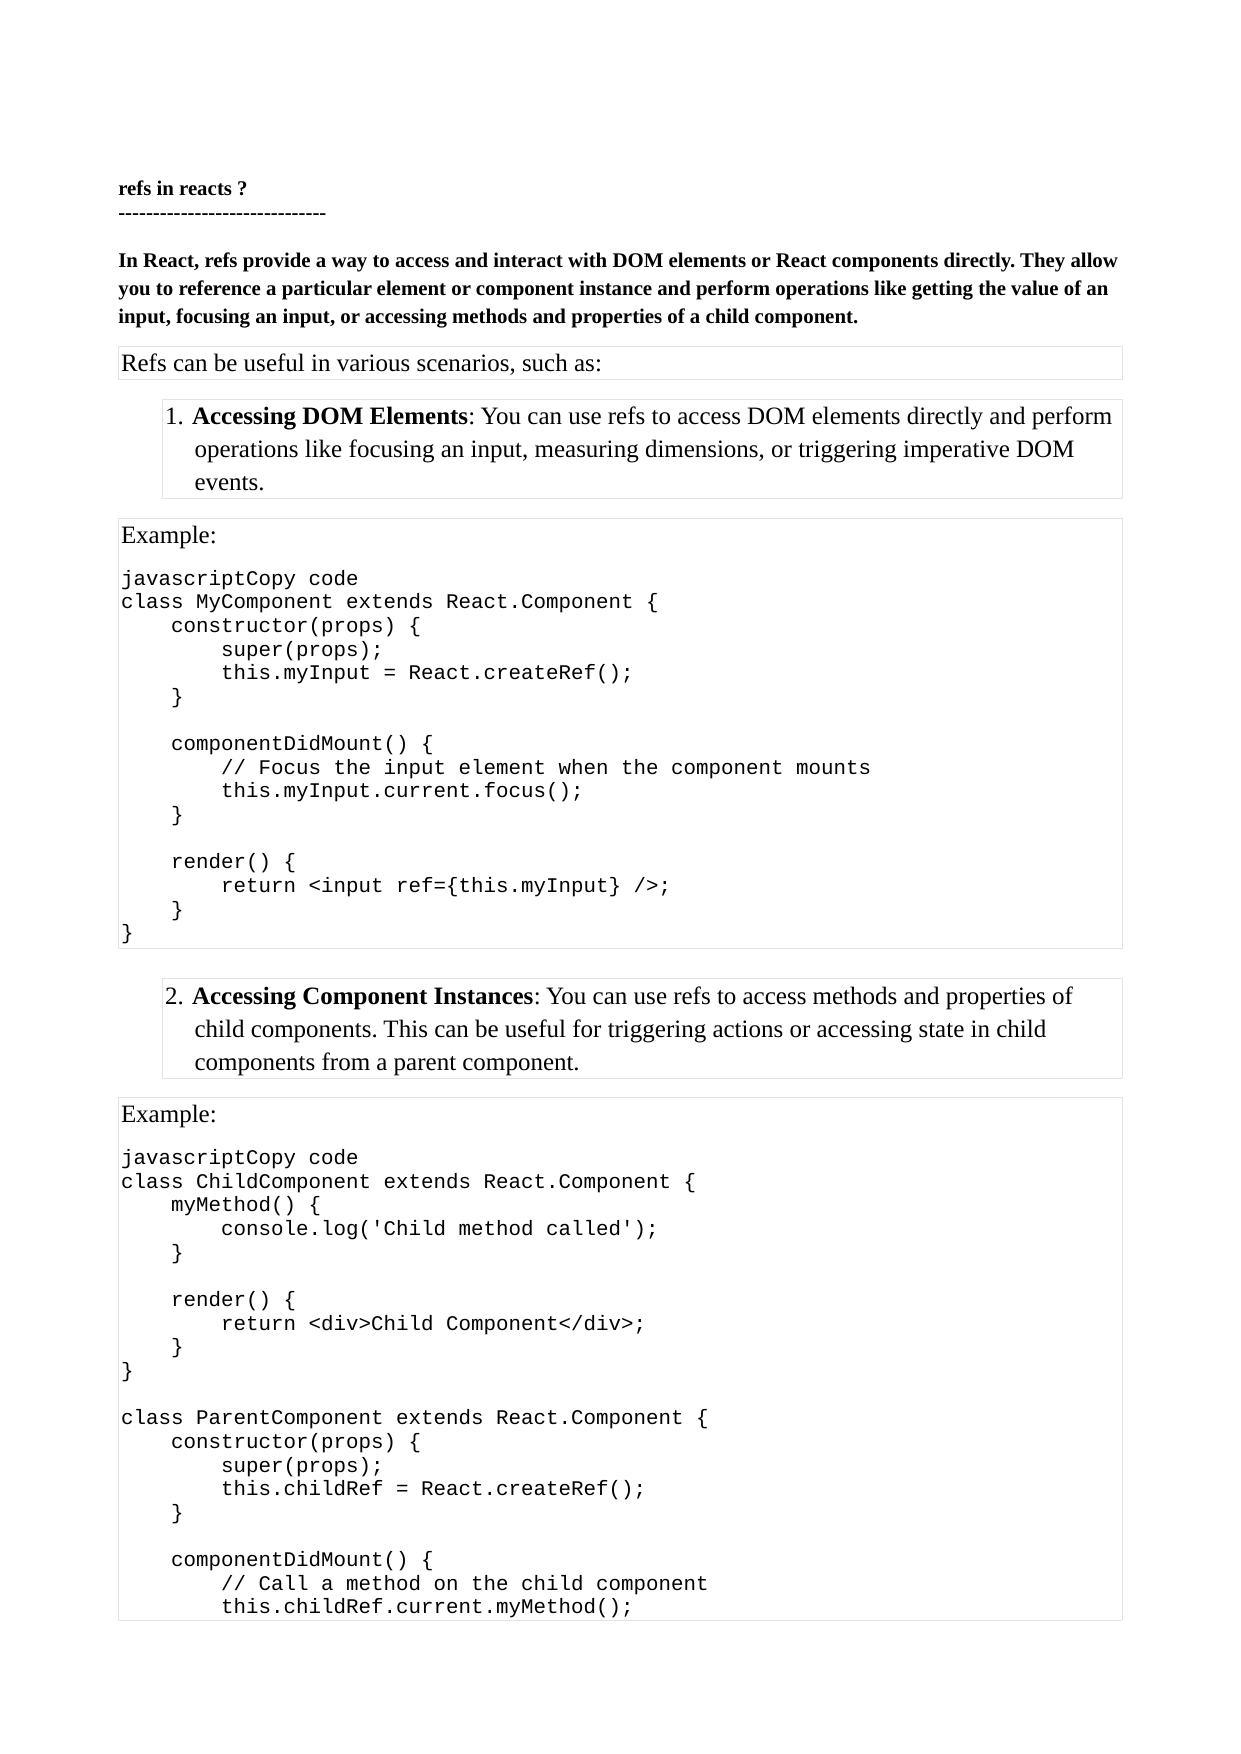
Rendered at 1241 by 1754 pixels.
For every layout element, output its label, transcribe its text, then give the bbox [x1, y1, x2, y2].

text refs in reacts ? [118, 176, 1122, 200]
text javascriptCopy code [119, 1144, 1122, 1168]
text } [119, 1334, 1122, 1357]
text myMethod() { [119, 1192, 1122, 1216]
text } [119, 920, 1122, 948]
text class MyComponent extends React.Component { [119, 589, 1122, 612]
text class ParentComponent extends React.Component { [119, 1405, 1122, 1428]
text javascriptCopy code [119, 565, 1122, 589]
text } [119, 896, 1122, 920]
text Refs can be useful in various scenarios, such as: [119, 347, 1122, 379]
text this.childRef.current.myMethod(); [119, 1594, 1122, 1620]
text } [119, 802, 1122, 828]
text constructor(props) { [119, 1428, 1122, 1452]
text } [119, 1357, 1122, 1384]
text return <div>Child Component</div>; [119, 1310, 1122, 1334]
text Example: [119, 519, 1122, 549]
text componentDidMount() { [119, 1547, 1122, 1570]
text console.log('Child method called'); [119, 1216, 1122, 1239]
list Accessing DOM Elements: You can use refs to access DOM elements directly and perform operations like focusing an input, measuring dimensions, or triggering imperative DOM events. [163, 400, 1122, 498]
text In React, refs provide a way to access and interact with DOM elements or React components directly. They allow you to reference a particular element or component instance and perform operations like getting the value of an input, focusing an input, or accessing methods and properties of a child component. [118, 248, 1122, 328]
text } [119, 1499, 1122, 1526]
text class ChildComponent extends React.Component { [119, 1168, 1122, 1192]
text return <input ref={this.myInput} />; [119, 872, 1122, 896]
text this.childRef = React.createRef(); [119, 1476, 1122, 1499]
list Accessing Component Instances: You can use refs to access methods and properties of child components. This can be useful for triggering actions or accessing state in child components from a parent component. [163, 979, 1122, 1078]
text } [119, 683, 1122, 709]
text } [119, 1239, 1122, 1265]
text // Call a method on the child component [119, 1570, 1122, 1594]
text Example: [119, 1098, 1122, 1128]
text render() { [119, 1286, 1122, 1310]
text componentDidMount() { [119, 731, 1122, 754]
text this.myInput.current.focus(); [119, 778, 1122, 802]
text // Focus the input element when the component mounts [119, 754, 1122, 778]
text render() { [119, 849, 1122, 872]
text super(props); [119, 636, 1122, 660]
text super(props); [119, 1452, 1122, 1476]
text this.myInput = React.createRef(); [119, 660, 1122, 683]
text constructor(props) { [119, 612, 1122, 636]
text ------------------------------ [118, 200, 1122, 224]
